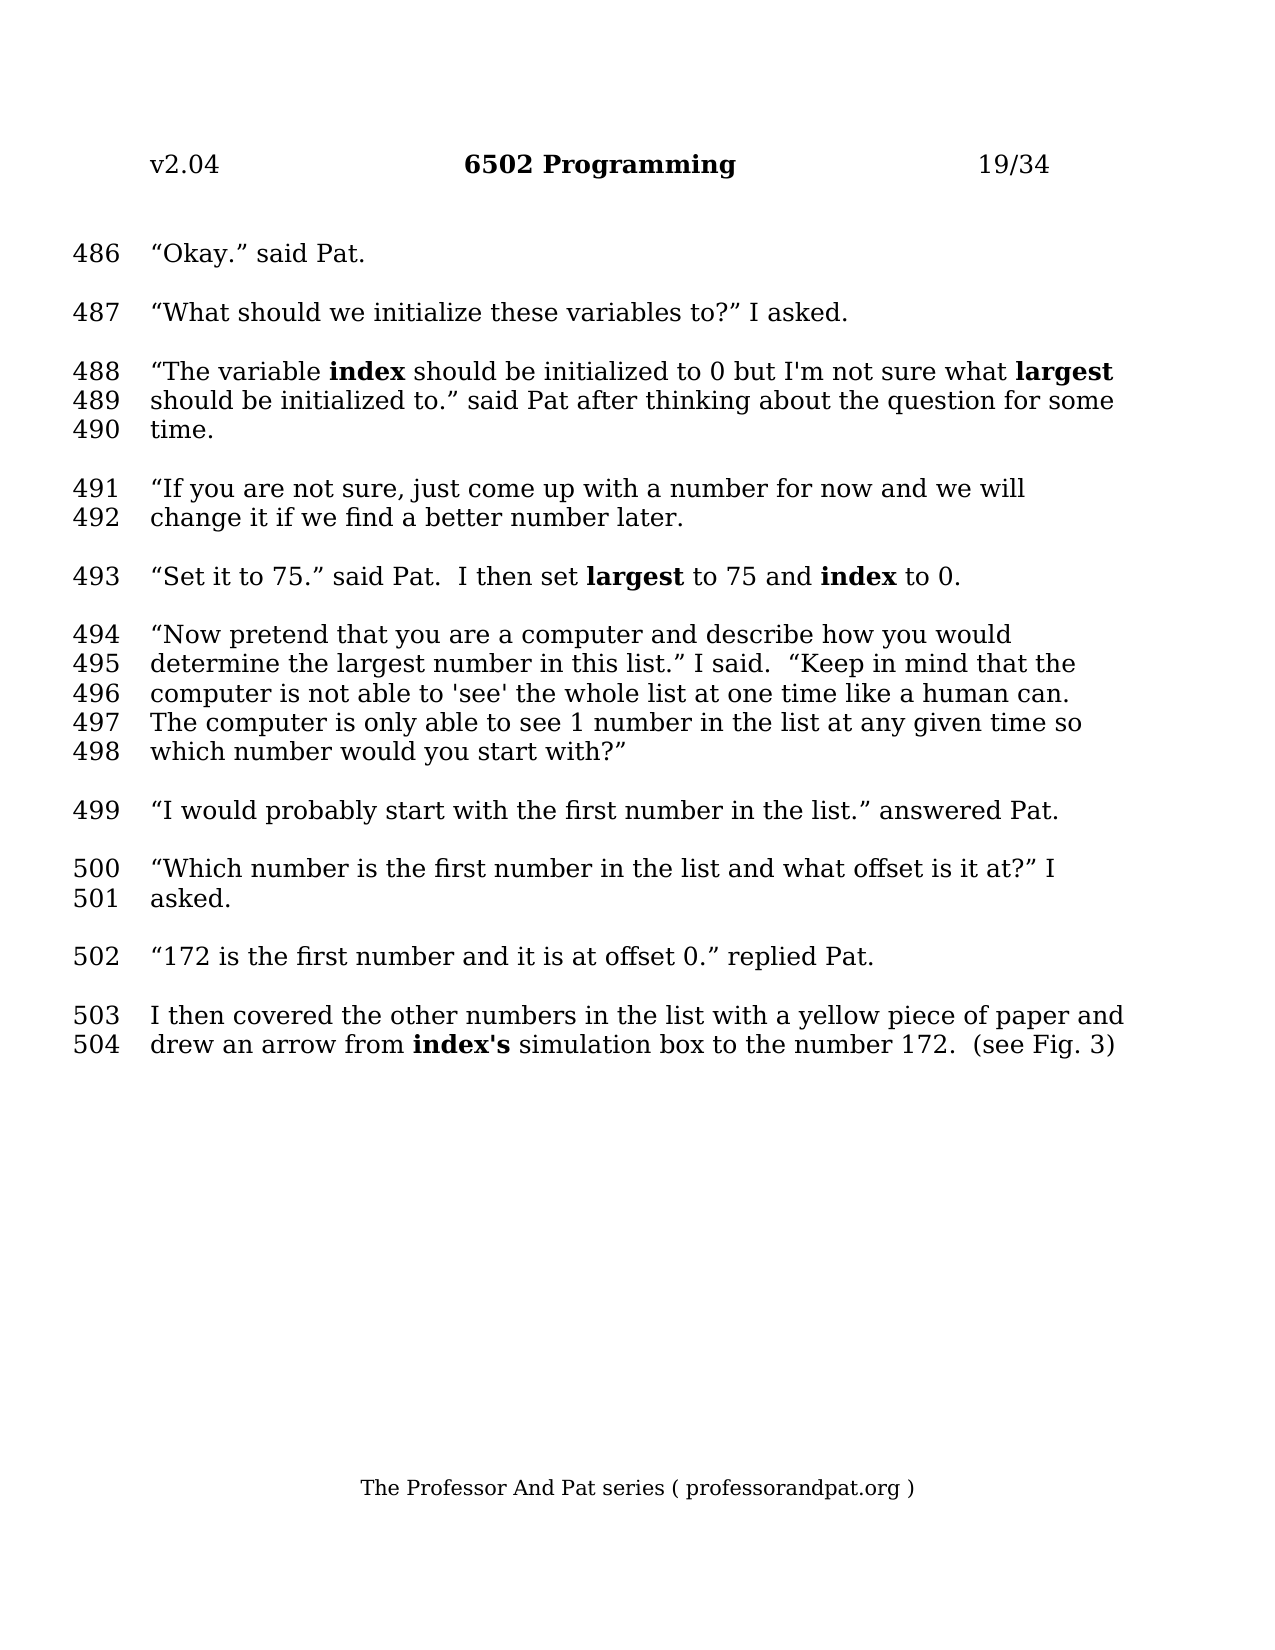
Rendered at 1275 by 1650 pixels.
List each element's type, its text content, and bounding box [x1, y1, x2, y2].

text “I would probably start with the first number in the list.” answered Pat. [150, 796, 1125, 825]
text “Set it to 75.” said Pat. I then set largest to 75 and index to 0. [150, 562, 1125, 591]
text “What should we initialize these variables to?” I asked. [150, 298, 1125, 327]
text “Now pretend that you are a computer and describe how you would determine the largest number in this list.” I said. “Keep in mind that the computer is not able to 'see' the whole list at one time like a human can. The computer is only able to see 1 number in the list at any given time so which number would you start with?” [150, 620, 1125, 767]
text “172 is the first number and it is at offset 0.” replied Pat. [150, 942, 1125, 972]
text “If you are not sure, just come up with a number for now and we will change it if we find a better number later. [150, 474, 1125, 532]
text “Okay.” said Pat. [150, 239, 1125, 268]
text “The variable index should be initialized to 0 but I'm not sure what largest should be initialized to.” said Pat after thinking about the question for some time. [150, 356, 1125, 444]
text “Which number is the first number in the list and what offset is it at?” I asked. [150, 854, 1125, 913]
text I then covered the other numbers in the list with a yellow piece of paper and drew an arrow from index's simulation box to the number 172. (see Fig. 3) [150, 1001, 1125, 1060]
